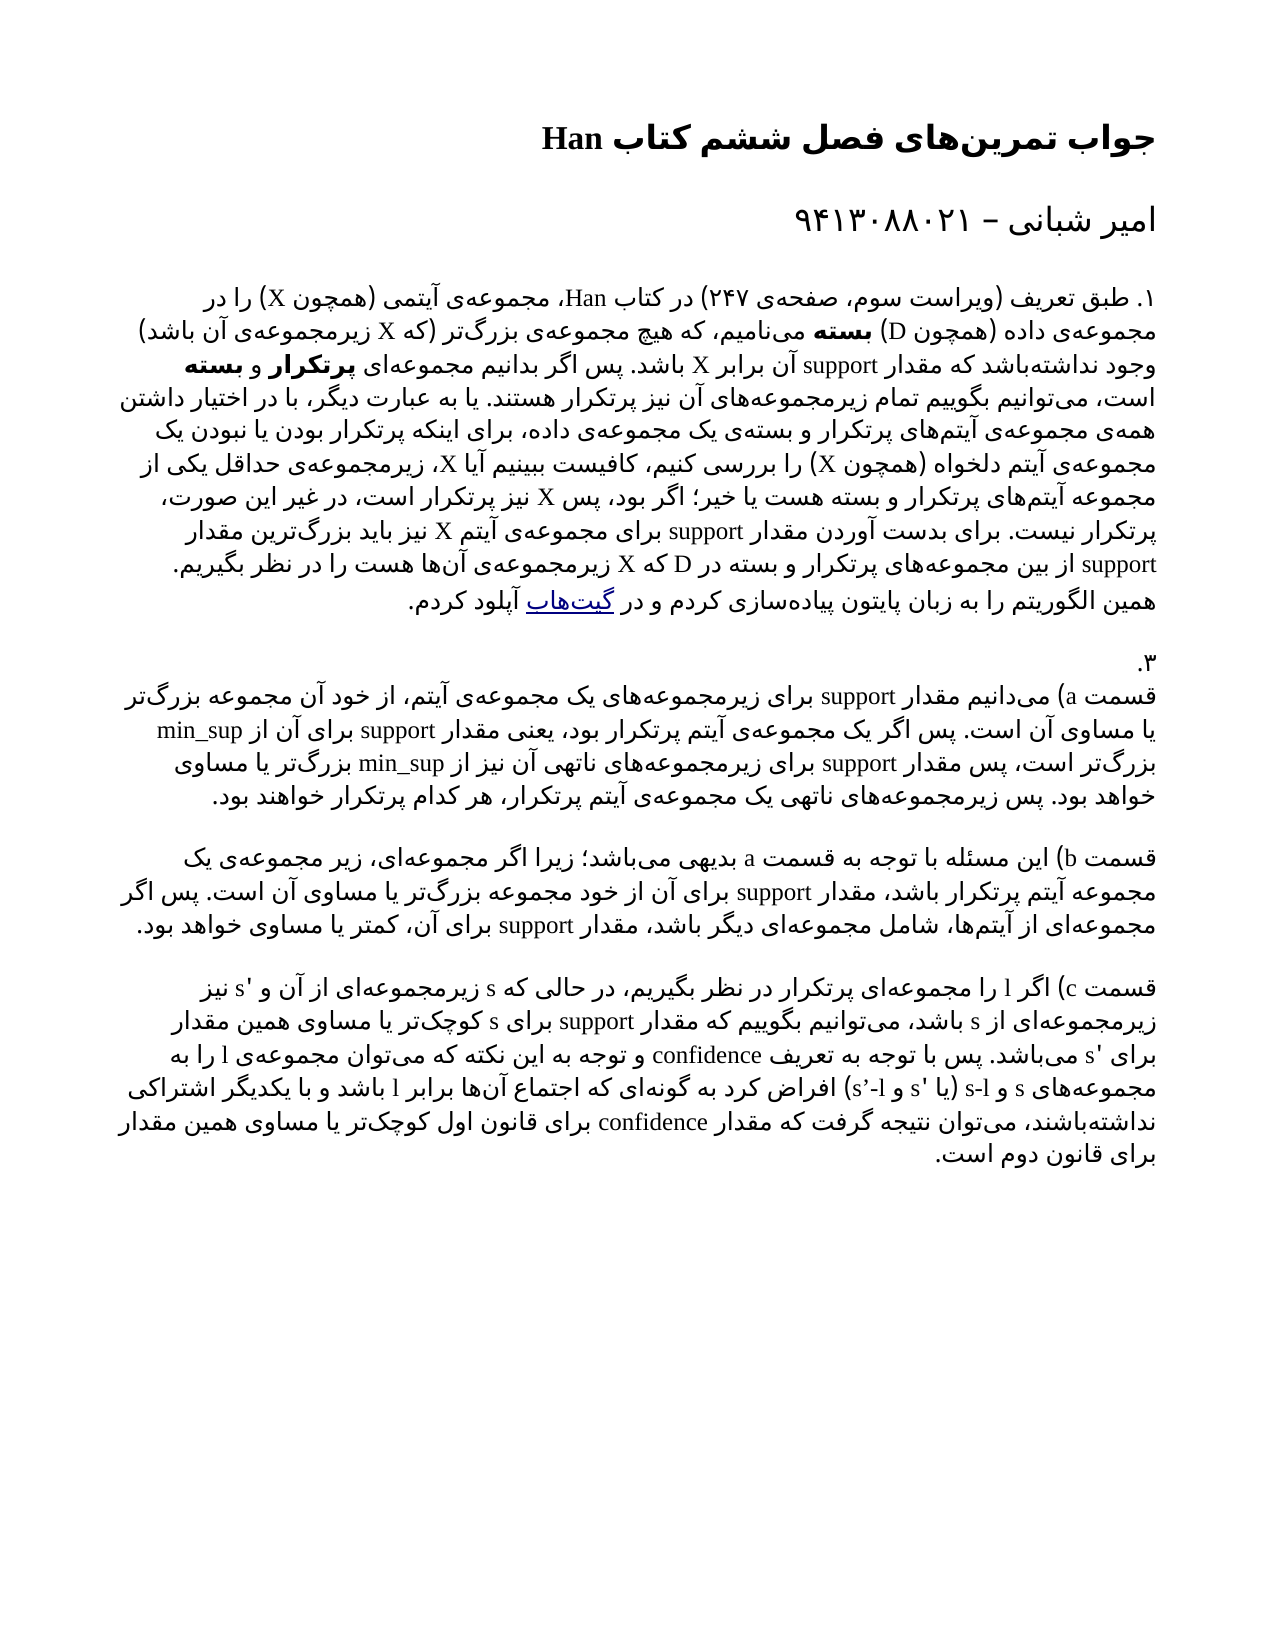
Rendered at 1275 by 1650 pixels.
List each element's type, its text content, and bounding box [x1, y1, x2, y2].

text ۱. طبق تعریف (ویراست سوم، صفحه‌ی ۲۴۷) در کتاب Han، مجموعه‌ی آیتمی (همچون X) را در مجموعه‌ی داده (همچون D) بسته می‌نامیم، که هیچ مجموعه‌ی بزرگ‌تر (که X زیرمجموعه‌ی آن باشد) وجود نداشته‌باشد که مقدار support آن برابر X باشد. پس اگر بدانیم مجموعه‌ای پرتکرار و بسته است، می‌توانیم بگوییم تمام زیرمجموعه‌های آن نیز پرتکرار هستند. یا به عبارت دیگر، با در اختیار داشتن همه‌ی مجموعه‌ی آیتم‌های پرتکرار و بسته‌ی یک مجموعه‌ی داده، برای اینکه پرتکرار بودن یا نبودن یک مجموعه‌ی آیتم دلخواه (همچون X) را بررسی کنیم، کافیست ببینیم آیا X، زیرمجموعه‌ی حداقل یکی از مجموعه آیتم‌های پرتکرار و بسته هست یا خیر؛ اگر بود، پس X نیز پرتکرار است، در غیر این صورت، پرتکرار نیست. برای بدست آوردن مقدار support برای مجموعه‌ی آیتم X نیز باید بزرگ‌ترین مقدار support از بین مجموعه‌های پرتکرار و بسته در D که X زیرمجموعه‌ی آن‌ها هست را در نظر بگیریم. همین الگوریتم را به زبان پایتون پیاده‌سازی کردم و در گیت‌هاب آپلود کردم. [118, 283, 1157, 620]
text قسمت b) این مسئله با توجه به قسمت a بدیهی می‌باشد؛ زیرا اگر مجموعه‌ای، زیر مجموعه‌ی یک مجموعه آیتم پرتکرار باشد، مقدار support برای آن از خود مجموعه بزرگ‌تر یا مساوی آن است. پس اگر مجموعه‌ای از آیتم‌ها، شامل مجموعه‌ای دیگر باشد، مقدار support برای آن، کمتر یا مساوی خواهد بود. [118, 843, 1157, 944]
text قسمت c) اگر l را مجموعه‌ای پرتکرار در نظر بگیریم، در حالی که s زیرمجموعه‌ای از آن و 's نیز زیرمجموعه‌ای از s باشد، می‌توانیم بگوییم که مقدار support برای s کوچک‌تر یا مساوی همین مقدار برای 's می‌باشد. پس با توجه به تعریف confidence و توجه به این نکته که می‌توان مجموعه‌ی l را به مجموعه‌های s و s-l (یا 's و s’-l) افراض کرد به گونه‌ای که اجتماع آن‌ها برابر l باشد و با یکدیگر اشتراکی نداشته‌باشند، می‌توان نتیجه گرفت که مقدار confidence برای قانون اول کوچک‌تر یا مساوی همین مقدار برای قانون دوم است. [118, 973, 1157, 1173]
text امیر شبانی – ۹۴۱۳۰۸۸۰۲۱ [118, 201, 1157, 244]
text ۳. [118, 649, 1157, 681]
text جواب تمرین‌های فصل ششم کتاب Han [118, 118, 1157, 163]
text قسمت a) می‌دانیم مقدار support برای زیرمجموعه‌های یک مجموعه‌ی آیتم، از خود آن مجموعه بزرگ‌تر یا مساوی آن است. پس اگر یک مجموعه‌ی آیتم پرتکرار بود، یعنی مقدار support برای آن از min_sup بزرگ‌تر است، پس مقدار support برای زیرمجموعه‌های ناتهی آن نیز از min_sup بزرگ‌تر یا مساوی خواهد بود. پس زیرمجموعه‌های ناتهی یک مجموعه‌ی آیتم پرتکرار، هر کدام پرتکرار خواهند بود. [118, 681, 1157, 814]
